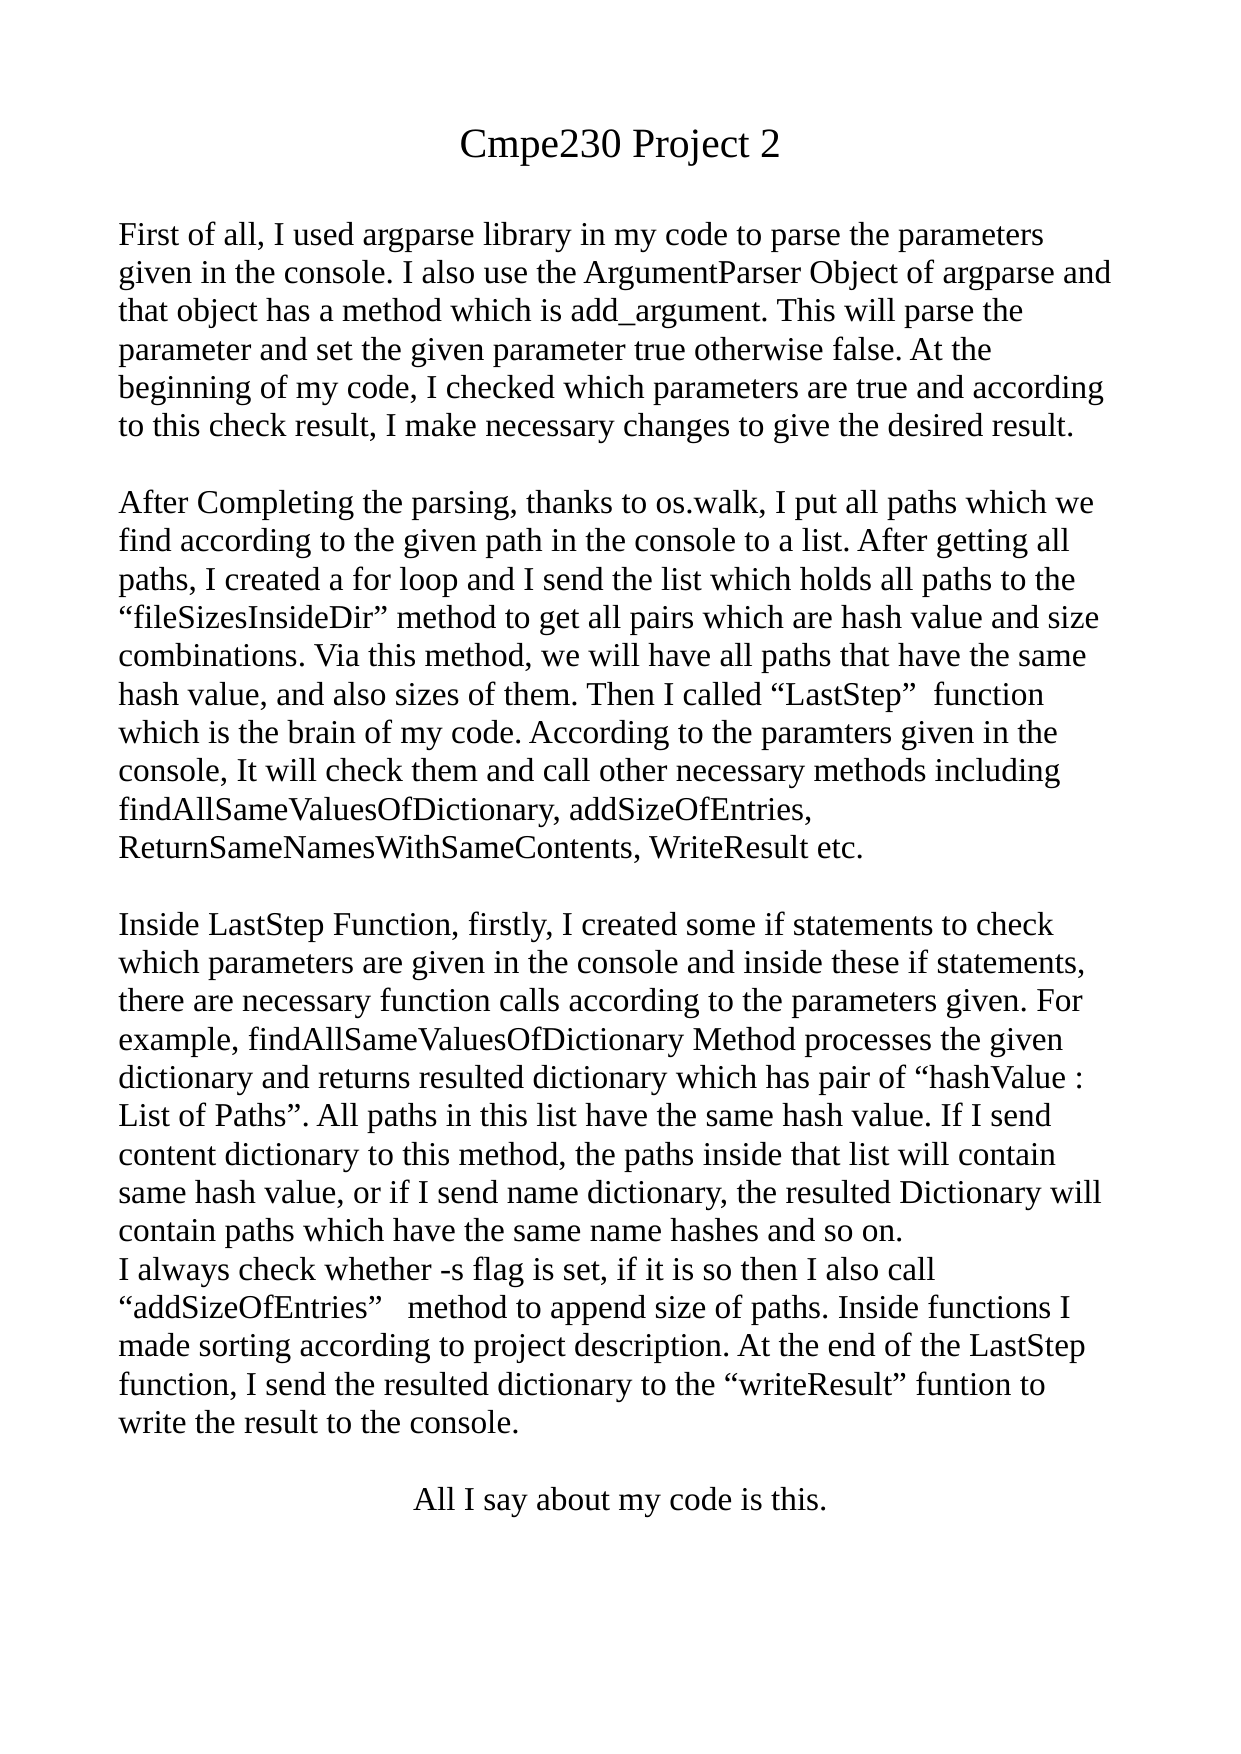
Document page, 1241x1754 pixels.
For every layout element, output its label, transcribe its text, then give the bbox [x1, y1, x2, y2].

text After Completing the parsing, thanks to os.walk, I put all paths which we find according to the given path in the console to a list. After getting all paths, I created a for loop and I send the list which holds all paths to the “fileSizesInsideDir” method to get all pairs which are hash value and size combinations. Via this method, we will have all paths that have the same hash value, and also sizes of them. Then I called “LastStep” function which is the brain of my code. According to the paramters given in the console, It will check them and call other necessary methods including findAllSameValuesOfDictionary, addSizeOfEntries, [118, 482, 1122, 827]
text All I say about my code is this. [118, 1479, 1122, 1517]
text Inside LastStep Function, firstly, I created some if statements to check which parameters are given in the console and inside these if statements, there are necessary function calls according to the parameters given. For example, findAllSameValuesOfDictionary Method processes the given dictionary and returns resulted dictionary which has pair of “hashValue : List of Paths”. All paths in this list have the same hash value. If I send content dictionary to this method, the paths inside that list will contain same hash value, or if I send name dictionary, the resulted Dictionary will contain paths which have the same name hashes and so on. [118, 904, 1122, 1249]
text ReturnSameNamesWithSameContents, WriteResult etc. [118, 827, 1122, 866]
text First of all, I used argparse library in my code to parse the parameters given in the console. I also use the ArgumentParser Object of argparse and that object has a method which is add_argument. This will parse the parameter and set the given parameter true otherwise false. At the beginning of my code, I checked which parameters are true and according to this check result, I make necessary changes to give the desired result. [118, 214, 1122, 444]
text Cmpe230 Project 2 [118, 118, 1122, 166]
text I always check whether -s flag is set, if it is so then I also call “addSizeOfEntries” method to append size of paths. Inside functions I made sorting according to project description. At the end of the LastStep function, I send the resulted dictionary to the “writeResult” funtion to write the result to the console. [118, 1249, 1122, 1441]
